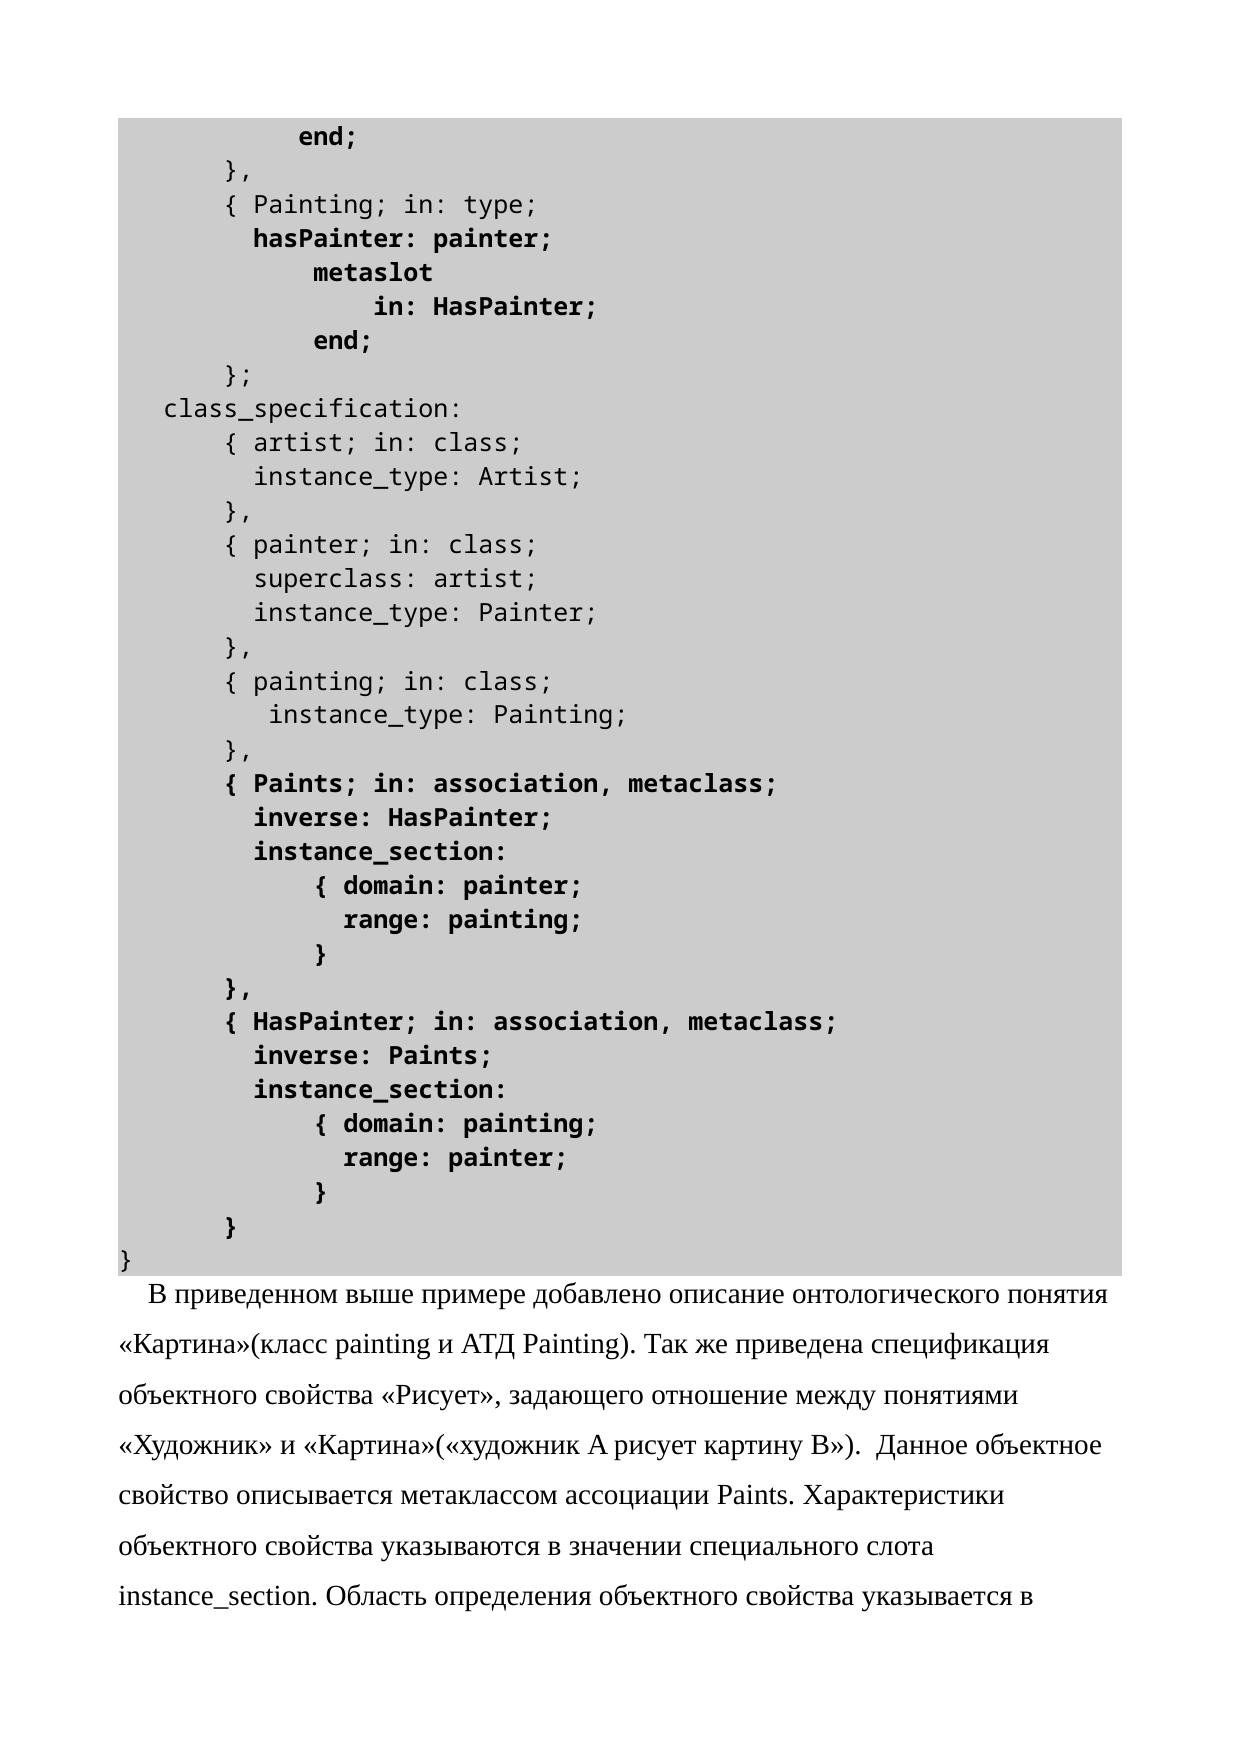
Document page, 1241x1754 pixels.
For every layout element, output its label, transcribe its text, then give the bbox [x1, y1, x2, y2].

text end; }, { Painting; in: type; hasPainter: painter; metaslot in: HasPainter; end; }; class_specification: { artist; in: class; instance_type: Artist; }, { painter; in: class; superclass: artist; instance_type: Painter; }, { painting; in: class; instance_type: Painting; }, { Paints; in: association, metaclass; inverse: HasPainter; instance_section: { domain: painter; range: painting; } }, { HasPainter; in: association, metaclass; inverse: Paints; instance_section: { domain: painting; range: painter; } } } [118, 118, 1122, 1276]
text В приведенном выше примере добавлено описание онтологического понятия «Картина»(класс painting и АТД Painting). Так же приведена спецификация объектного свойства «Рисует», задающего отношение между понятиями «Художник» и «Картина»(«художник A рисует картину B»). Данное объектное свойство описывается метаклассом ассоциации Paints. Характеристики объектного свойства указываются в значении специального слота instance_section. Область определения объектного свойства указывается в [118, 1276, 1122, 1612]
